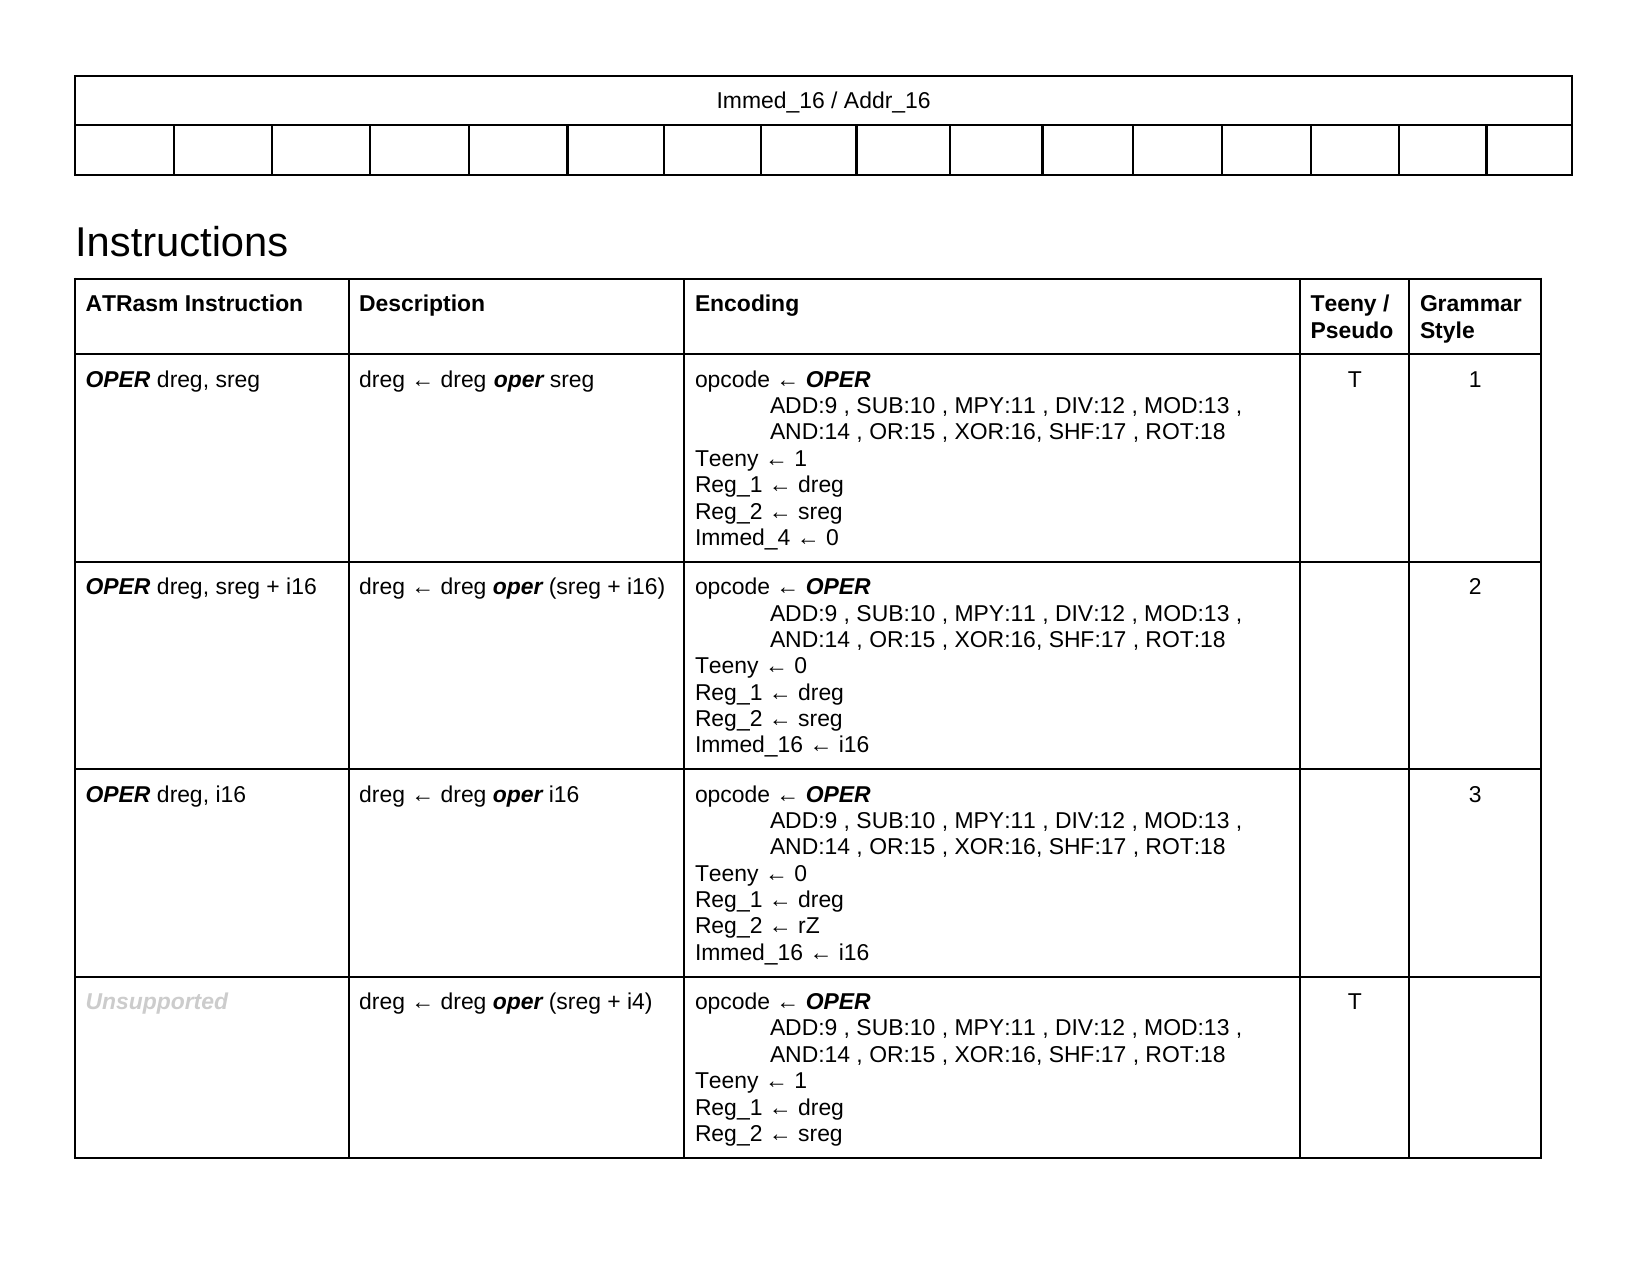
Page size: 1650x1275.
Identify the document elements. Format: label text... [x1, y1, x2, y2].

table_cell T [1301, 978, 1408, 1157]
table_cell 1 [1410, 355, 1540, 561]
table_cell [1301, 770, 1408, 976]
table_cell [175, 126, 271, 173]
table_cell [951, 126, 1041, 173]
table_cell [1410, 978, 1540, 1157]
table_header Grammar Style [1410, 280, 1540, 353]
table_cell [665, 126, 760, 173]
table_header Teeny / Pseudo [1301, 280, 1408, 353]
table_cell [1301, 563, 1408, 768]
table_cell opcode ← OPER ADD:9 , SUB:10 , MPY:11 , DIV:12 , MOD:13 , AND:14 , OR:15 , XOR:16, SHF:17 , ROT:18 Teeny ← 0 Reg_1 ← dreg Reg_2 ← sreg Immed_16 ← i16 [685, 563, 1299, 768]
table_cell opcode ← OPER ADD:9 , SUB:10 , MPY:11 , DIV:12 , MOD:13 , AND:14 , OR:15 , XOR:16, SHF:17 , ROT:18 Teeny ← 1 Reg_1 ← dreg Reg_2 ← sreg Immed_4 ← 0 [685, 355, 1299, 561]
table_cell [1400, 126, 1485, 173]
table_cell [1488, 126, 1571, 173]
table_header Encoding [685, 280, 1299, 353]
table_cell dreg ← dreg oper (sreg + i4) [350, 978, 683, 1157]
table_cell 3 [1410, 770, 1540, 976]
subtitle Instructions [75, 217, 1575, 265]
table_cell dreg ← dreg oper (sreg + i16) [350, 563, 683, 768]
table_cell dreg ← dreg oper sreg [350, 355, 683, 561]
table_cell [1223, 126, 1310, 173]
table_cell OPER dreg, sreg + i16 [76, 563, 348, 768]
table_cell Unsupported [76, 978, 348, 1157]
table_cell [470, 126, 566, 173]
table_cell opcode ← OPER ADD:9 , SUB:10 , MPY:11 , DIV:12 , MOD:13 , AND:14 , OR:15 , XOR:16, SHF:17 , ROT:18 Teeny ← 1 Reg_1 ← dreg Reg_2 ← sreg [685, 978, 1299, 1157]
table_cell OPER dreg, sreg [76, 355, 348, 561]
table_cell [858, 126, 949, 173]
table_cell T [1301, 355, 1408, 561]
table_cell [762, 126, 855, 173]
table_cell Immed_16 / Addr_16 [76, 77, 1571, 124]
table_cell [1312, 126, 1398, 173]
table_cell 2 [1410, 563, 1540, 768]
table_cell [273, 126, 369, 173]
table_cell [569, 126, 663, 173]
table_cell dreg ← dreg oper i16 [350, 770, 683, 976]
table_header Description [350, 280, 683, 353]
table_cell [371, 126, 468, 173]
table_cell opcode ← OPER ADD:9 , SUB:10 , MPY:11 , DIV:12 , MOD:13 , AND:14 , OR:15 , XOR:16, SHF:17 , ROT:18 Teeny ← 0 Reg_1 ← dreg Reg_2 ← rZ Immed_16 ← i16 [685, 770, 1299, 976]
table_cell [1134, 126, 1221, 173]
table_cell OPER dreg, i16 [76, 770, 348, 976]
table_header ATRasm Instruction [76, 280, 348, 353]
table_cell [76, 126, 173, 173]
table_cell [1044, 126, 1132, 173]
